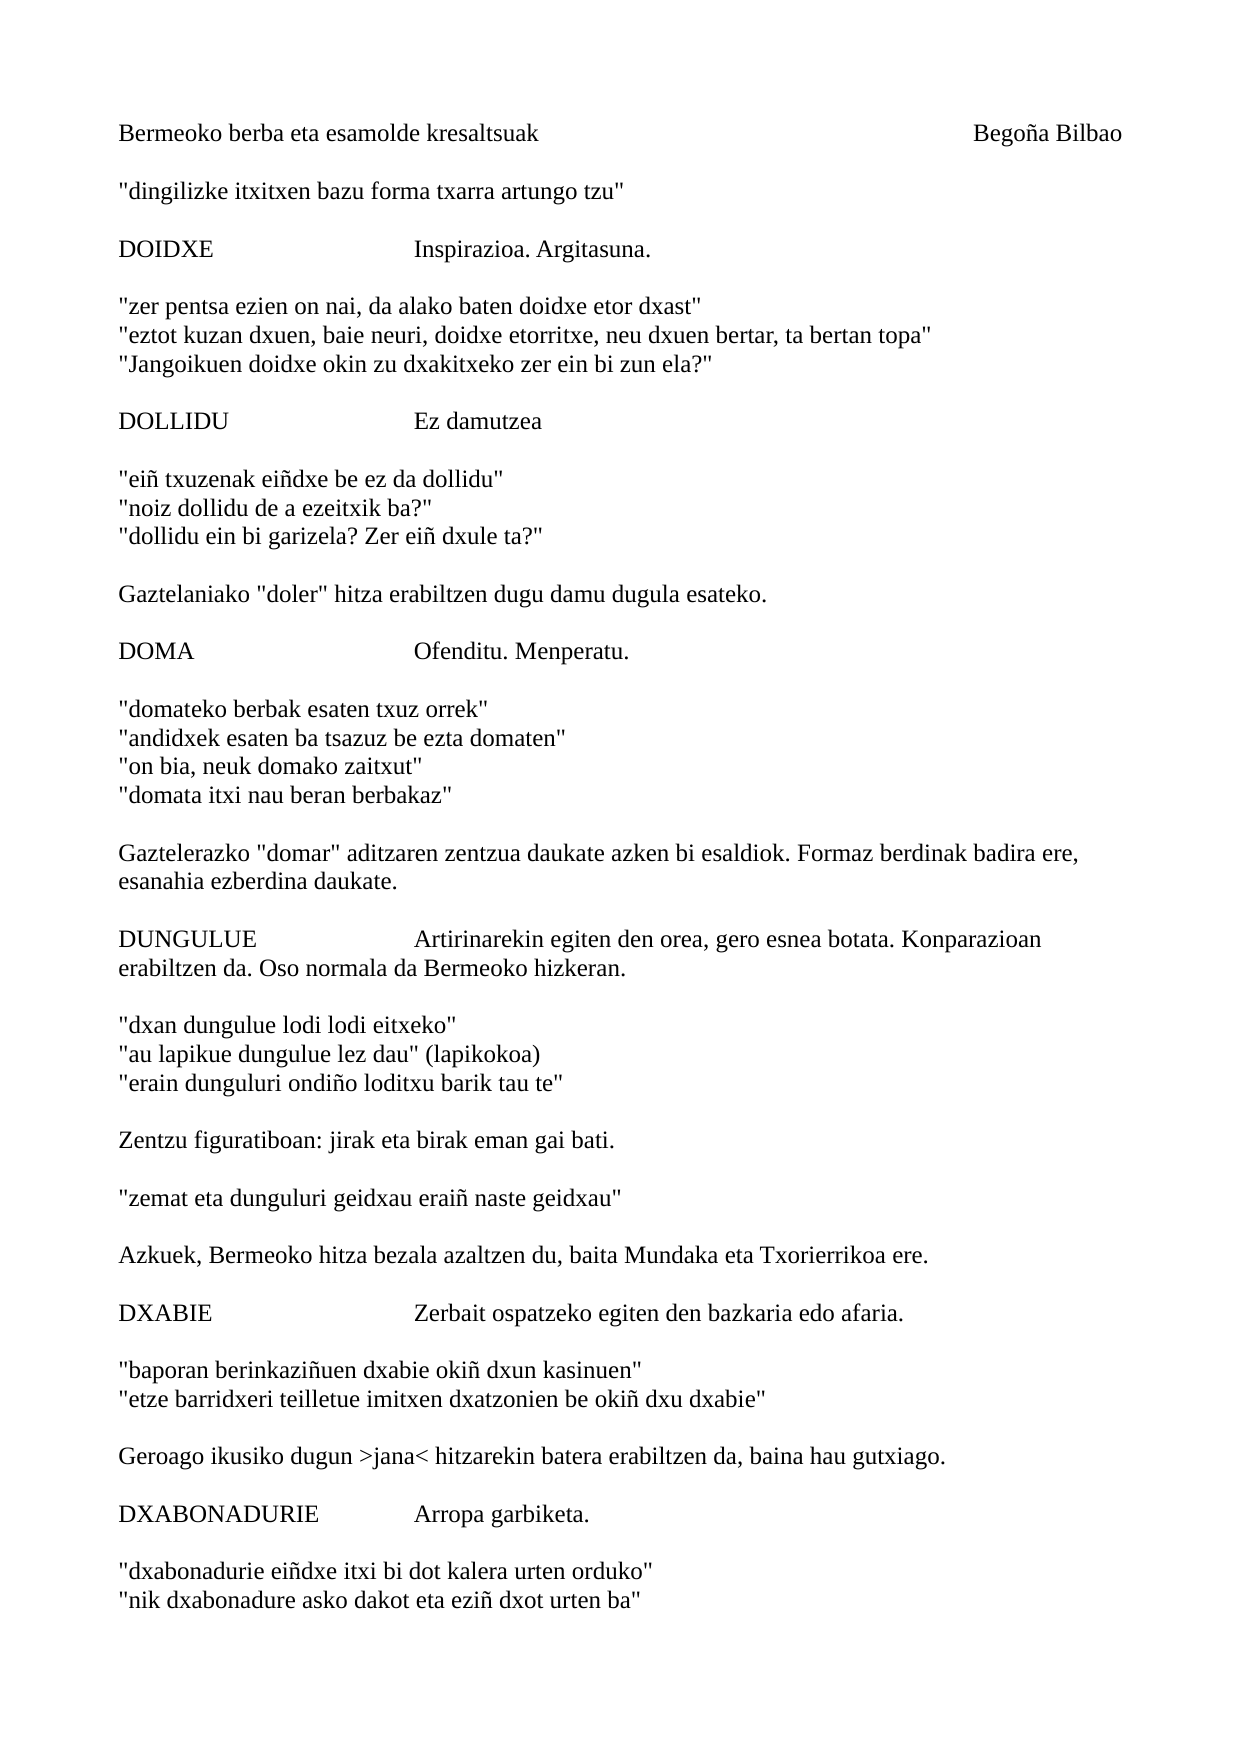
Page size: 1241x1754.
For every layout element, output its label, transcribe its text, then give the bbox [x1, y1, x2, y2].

text Geroago ikusiko dugun >jana< hitzarekin batera erabiltzen da, baina hau gutxiago. [118, 1441, 1122, 1470]
text DOMA Ofenditu. Menperatu. [118, 636, 1122, 665]
text Azkuek, Bermeoko hitza bezala azaltzen du, baita Mundaka eta Txorierrikoa ere. [118, 1240, 1122, 1269]
text Zentzu figuratiboan: jirak eta birak eman gai bati. [118, 1125, 1122, 1154]
text Gaztelerazko "domar" aditzaren zentzua daukate azken bi esaldiok. Formaz berdinak badira ere, esanahia ezberdina daukate. [118, 838, 1122, 895]
text "dingilizke itxitxen bazu forma txarra artungo tzu" [118, 176, 1122, 205]
text Gaztelaniako "doler" hitza erabiltzen dugu damu dugula esateko. [118, 579, 1122, 608]
text "dxabonadurie eiñdxe itxi bi dot kalera urten orduko" [118, 1556, 1122, 1585]
text "domata itxi nau beran berbakaz" [118, 780, 1122, 809]
text "on bia, neuk domako zaitxut" [118, 751, 1122, 780]
text "zemat eta dunguluri geidxau eraiñ naste geidxau" [118, 1183, 1122, 1211]
text DXABIE Zerbait ospatzeko egiten den bazkaria edo afaria. [118, 1298, 1122, 1326]
text DUNGULUE Artirinarekin egiten den orea, gero esnea botata. Konparazioan erabiltzen da. Oso normala da Bermeoko hizkeran. [118, 924, 1122, 981]
text DXABONADURIE Arropa garbiketa. [118, 1499, 1122, 1528]
text "zer pentsa ezien on nai, da alako baten doidxe etor dxast" [118, 291, 1122, 320]
text "eztot kuzan dxuen, baie neuri, doidxe etorritxe, neu dxuen bertar, ta bertan topa" [118, 320, 1122, 349]
text DOIDXE Inspirazioa. Argitasuna. [118, 234, 1122, 263]
text "baporan berinkaziñuen dxabie okiñ dxun kasinuen" [118, 1355, 1122, 1384]
text "eiñ txuzenak eiñdxe be ez da dollidu" [118, 464, 1122, 493]
text "dxan dungulue lodi lodi eitxeko" [118, 1010, 1122, 1039]
text "erain dunguluri ondiño loditxu barik tau te" [118, 1068, 1122, 1096]
text "au lapikue dungulue lez dau" (lapikokoa) [118, 1039, 1122, 1068]
text "andidxek esaten ba tsazuz be ezta domaten" [118, 723, 1122, 751]
text "domateko berbak esaten txuz orrek" [118, 694, 1122, 723]
text "Jangoikuen doidxe okin zu dxakitxeko zer ein bi zun ela?" [118, 349, 1122, 378]
text "noiz dollidu de a ezeitxik ba?" [118, 493, 1122, 521]
text "etze barridxeri teilletue imitxen dxatzonien be okiñ dxu dxabie" [118, 1384, 1122, 1413]
text DOLLIDU Ez damutzea [118, 406, 1122, 435]
text "nik dxabonadure asko dakot eta eziñ dxot urten ba" [118, 1585, 1122, 1614]
text "dollidu ein bi garizela? Zer eiñ dxule ta?" [118, 521, 1122, 550]
